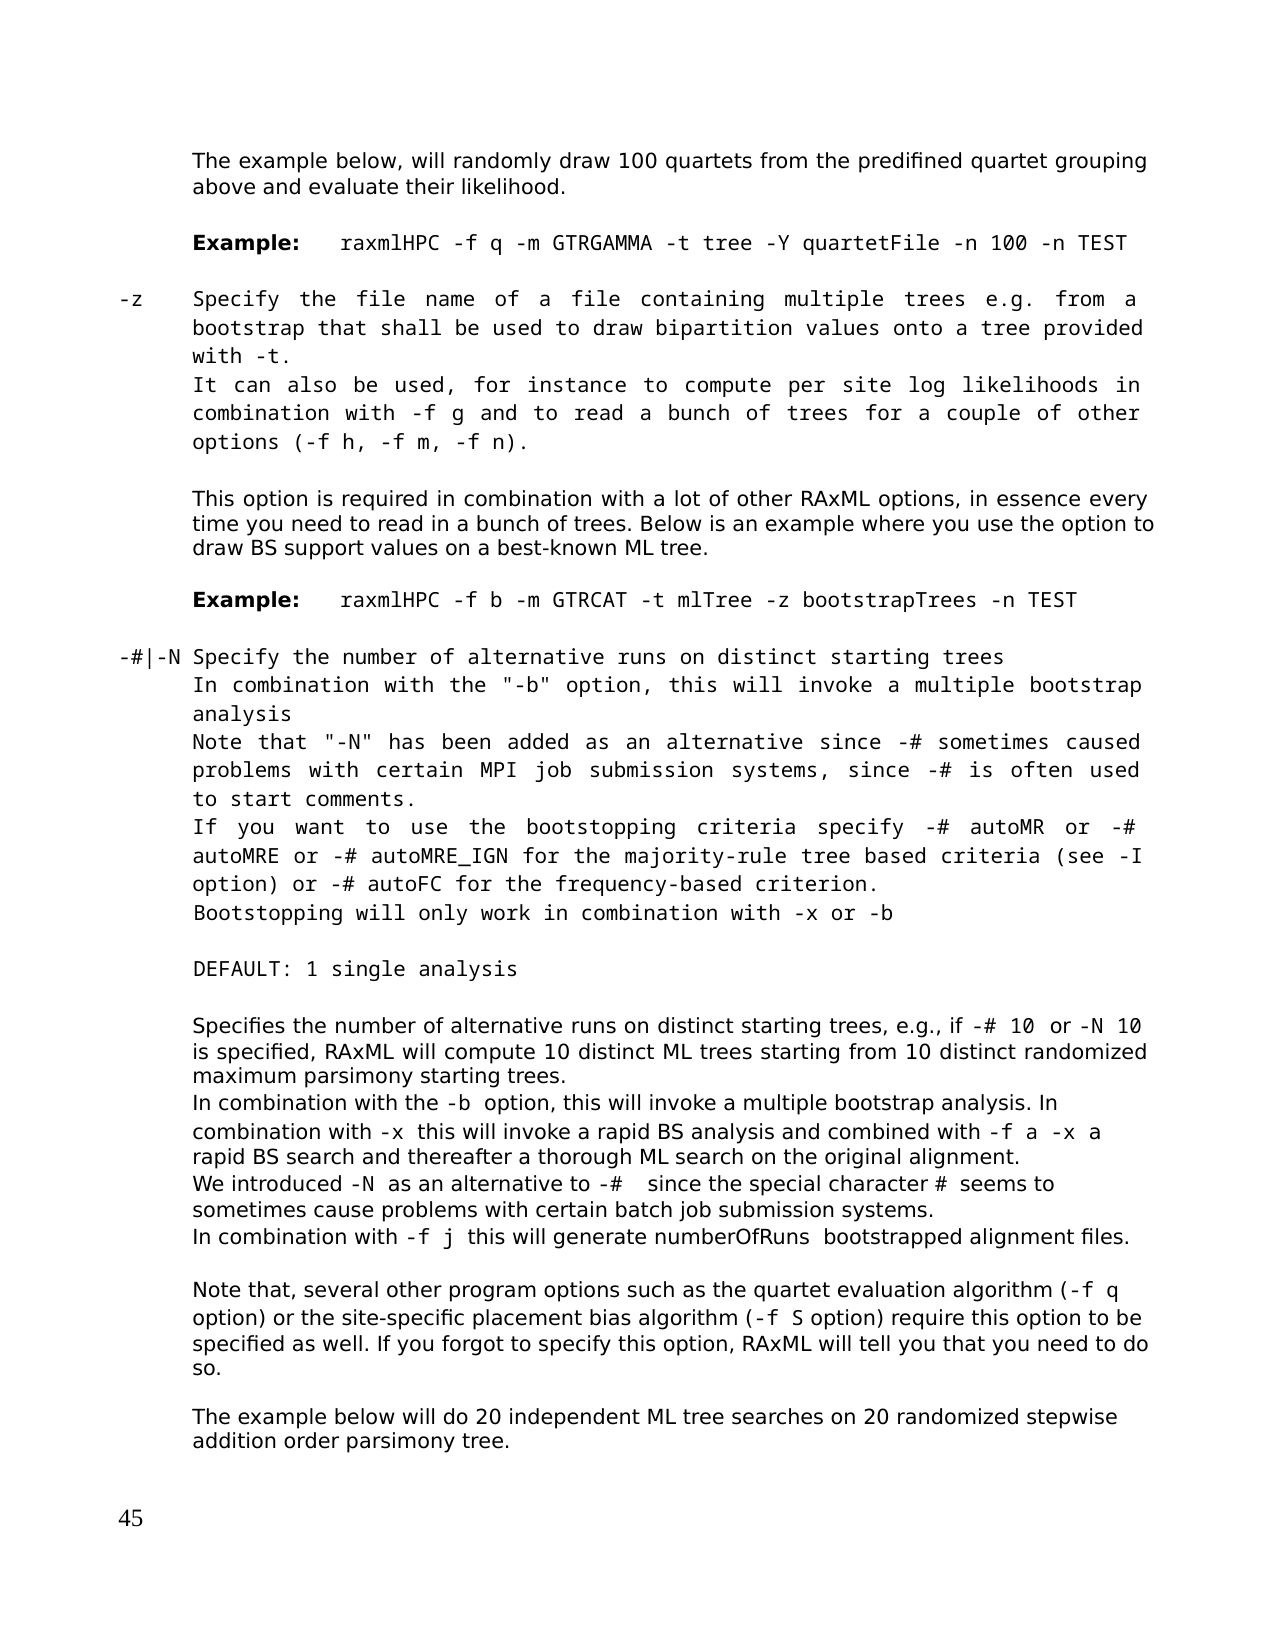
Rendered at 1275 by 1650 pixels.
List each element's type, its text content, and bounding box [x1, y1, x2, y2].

text Note that, several other program options such as the quartet evaluation algorithm (-f q option) or the site-specific placement bias algorithm (-f S option) require this option to be specified as well. If you forgot to specify this option, RAxML will tell you that you need to do so. [118, 1275, 1157, 1380]
text This option is required in combination with a lot of other RAxML options, in essence every time you need to read in a bunch of trees. Below is an example where you use the option to draw BS support values on a best-known ML tree. [118, 484, 1157, 561]
text In combination with the "-b" option, this will invoke a multiple bootstrap analysis [118, 670, 1157, 727]
text -#|-N Specify the number of alternative runs on distinct starting trees [118, 642, 1157, 670]
text The example below will do 20 independent ML tree searches on 20 randomized stepwise addition order parsimony tree. [118, 1405, 1157, 1453]
text Example: raxmlHPC -f q -m GTRGAMMA -t tree -Y quartetFile -n 100 -n TEST [118, 228, 1157, 256]
text It can also be used, for instance to compute per site log likelihoods in combination with -f g and to read a bunch of trees for a couple of other options (-f h, -f m, -f n). [118, 370, 1157, 455]
text DEFAULT: 1 single analysis [118, 954, 1157, 983]
text If you want to use the bootstopping criteria specify -# autoMR or -# autoMRE or -# autoMRE_IGN for the majority-rule tree based criteria (see -I option) or -# autoFC for the frequency-based criterion. [118, 812, 1157, 898]
text We introduced -N as an alternative to -# since the special character # seems to sometimes cause problems with certain batch job submission systems. [118, 1169, 1157, 1222]
text In combination with -f j this will generate numberOfRuns bootstrapped alignment files. [118, 1222, 1157, 1251]
text Note that "-N" has been added as an alternative since -# sometimes caused problems with certain MPI job submission systems, since -# is often used to start comments. [118, 727, 1157, 812]
text The example below, will randomly draw 100 quartets from the predifined quartet grouping above and evaluate their likelihood. [118, 147, 1157, 199]
text Bootstopping will only work in combination with -x or -b [118, 898, 1157, 926]
text -z Specify the file name of a file containing multiple trees e.g. from a bootstrap that shall be used to draw bipartition values onto a tree provided with -t. [118, 284, 1157, 370]
text In combination with the -b option, this will invoke a multiple bootstrap analysis. In combination with -x this will invoke a rapid BS analysis and combined with -f a -x a rapid BS search and thereafter a thorough ML search on the original alignment. [118, 1088, 1157, 1169]
text Specifies the number of alternative runs on distinct starting trees, e.g., if -# 10 or -N 10 is specified, RAxML will compute 10 distinct ML trees starting from 10 distinct randomized maximum parsimony starting trees. [118, 1011, 1157, 1088]
text Example: raxmlHPC -f b -m GTRCAT -t mlTree -z bootstrapTrees -n TEST [118, 585, 1157, 613]
